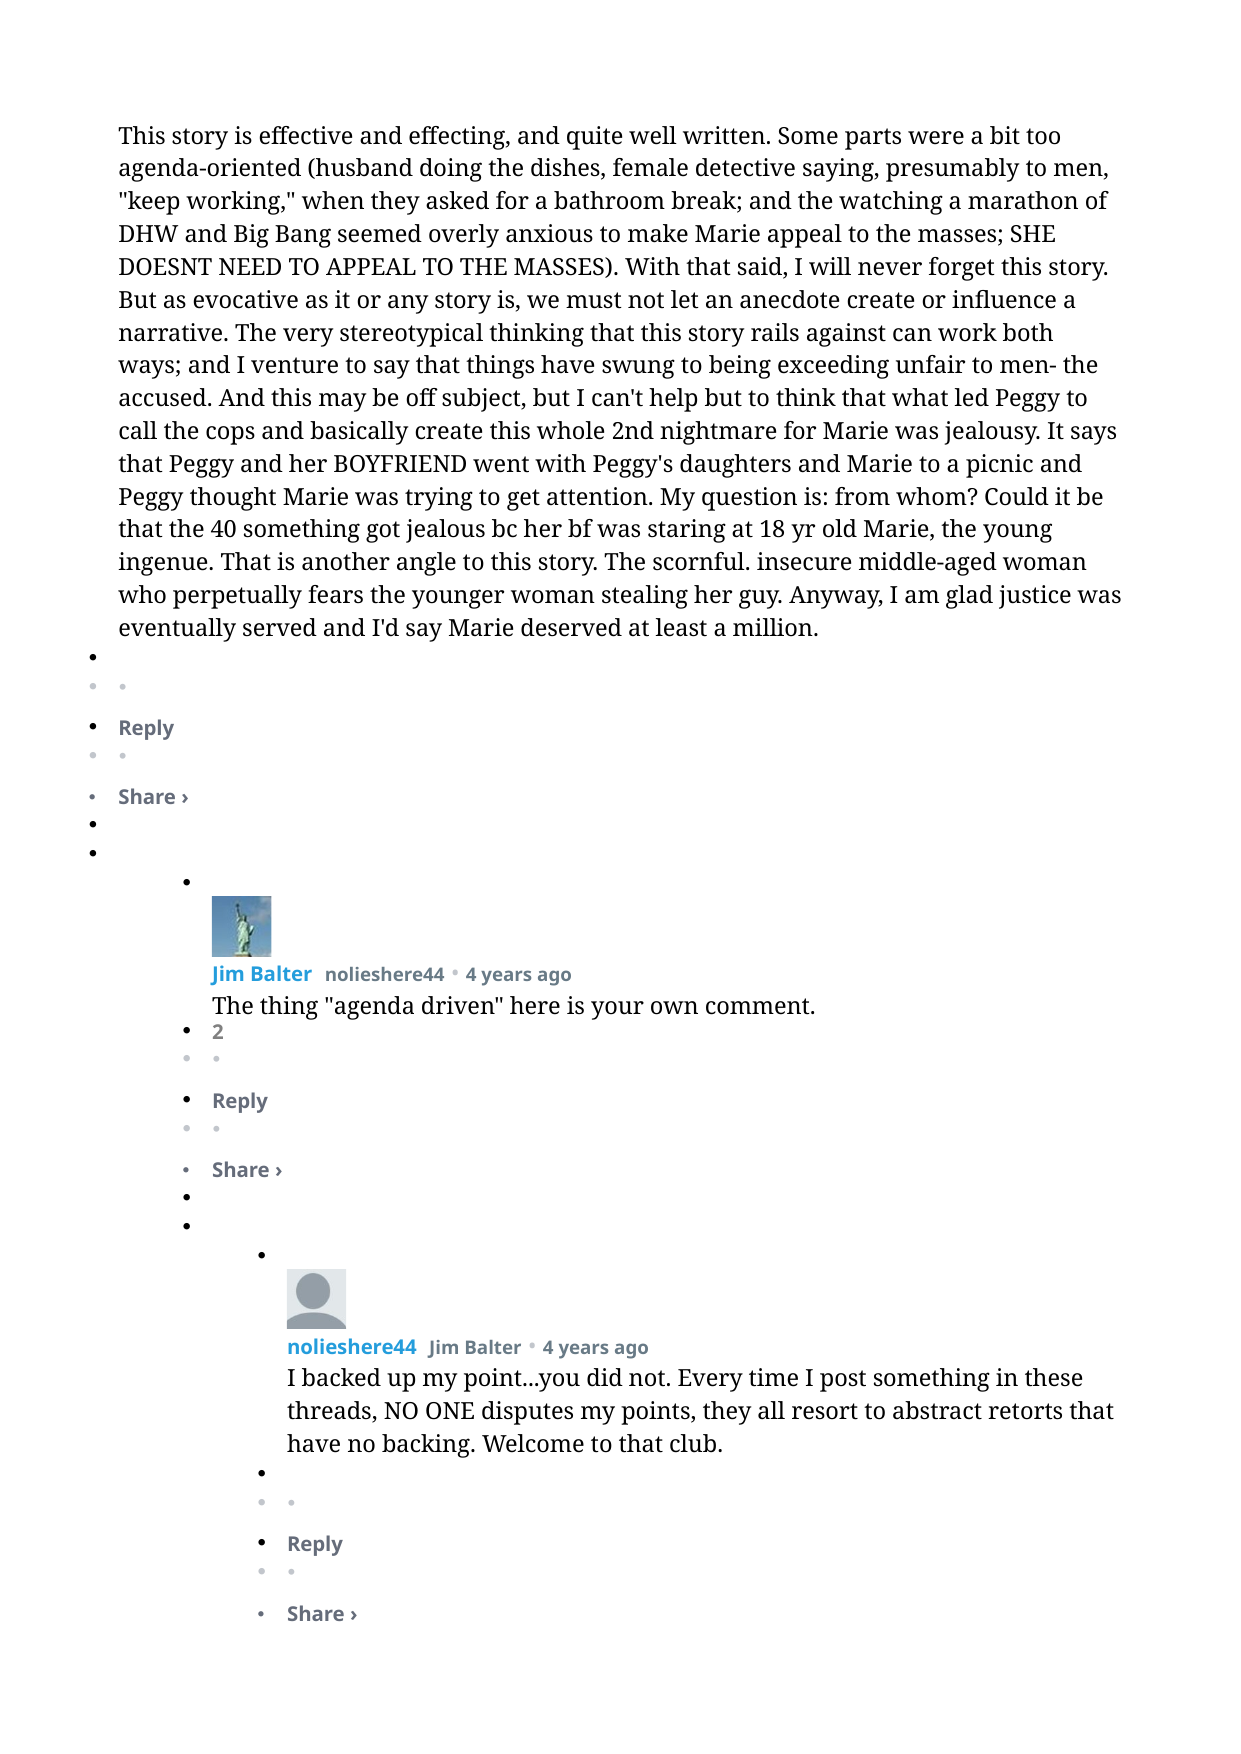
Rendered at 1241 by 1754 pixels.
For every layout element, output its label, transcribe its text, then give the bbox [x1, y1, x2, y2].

list • [287, 1488, 1111, 1517]
list Jim Balter nolieshere44 • 4 years ago [212, 956, 1122, 988]
picture [211, 896, 272, 957]
list Share › [118, 783, 1122, 811]
list I backed up my point...you did not. Every time I post something in these threads, NO ONE disputes my points, they all resort to abstract retorts that have no backing. Welcome to that club. [287, 1361, 1122, 1459]
list nolieshere44 Jim Balter • 4 years ago [287, 1329, 1122, 1361]
list • [212, 1044, 1111, 1073]
list • [287, 1557, 1111, 1586]
list The thing "agenda driven" here is your own comment. [212, 988, 1122, 1021]
list Share › [212, 1156, 1122, 1183]
list • [212, 1114, 1111, 1143]
list • [118, 741, 1111, 770]
list • [118, 672, 1111, 701]
picture [286, 1269, 347, 1329]
list Reply [212, 1086, 1111, 1114]
list Reply [118, 713, 1111, 741]
list 2 [212, 1021, 1111, 1044]
list This story is effective and effecting, and quite well written. Some parts were a bit too agenda-oriented (husband doing the dishes, female detective saying, presumably to men, "keep working," when they asked for a bathroom break; and the watching a marathon of DHW and Big Bang seemed overly anxious to make Marie appeal to the masses; SHE DOESNT NEED TO APPEAL TO THE MASSES). With that said, I will never forget this story. But as evocative as it or any story is, we must not let an anecdote create or influence a narrative. The very stereotypical thinking that this story rails against can work both ways; and I venture to say that things have swung to being exceeding unfair to men- the accused. And this may be off subject, but I can't help but to think that what led Peggy to call the cops and basically create this whole 2nd nightmare for Marie was jealousy. It says that Peggy and her BOYFRIEND went with Peggy's daughters and Marie to a picnic and Peggy thought Marie was trying to get attention. My question is: from whom? Could it be that the 40 something got jealous bc her bf was staring at 18 yr old Marie, the young ingenue. That is another angle to this story. The scornful. insecure middle-aged woman who perpetually fears the younger woman stealing her guy. Anyway, I am glad justice was eventually served and I'd say Marie deserved at least a million. [118, 118, 1122, 643]
list Share › [287, 1599, 1122, 1627]
list Reply [287, 1530, 1111, 1557]
